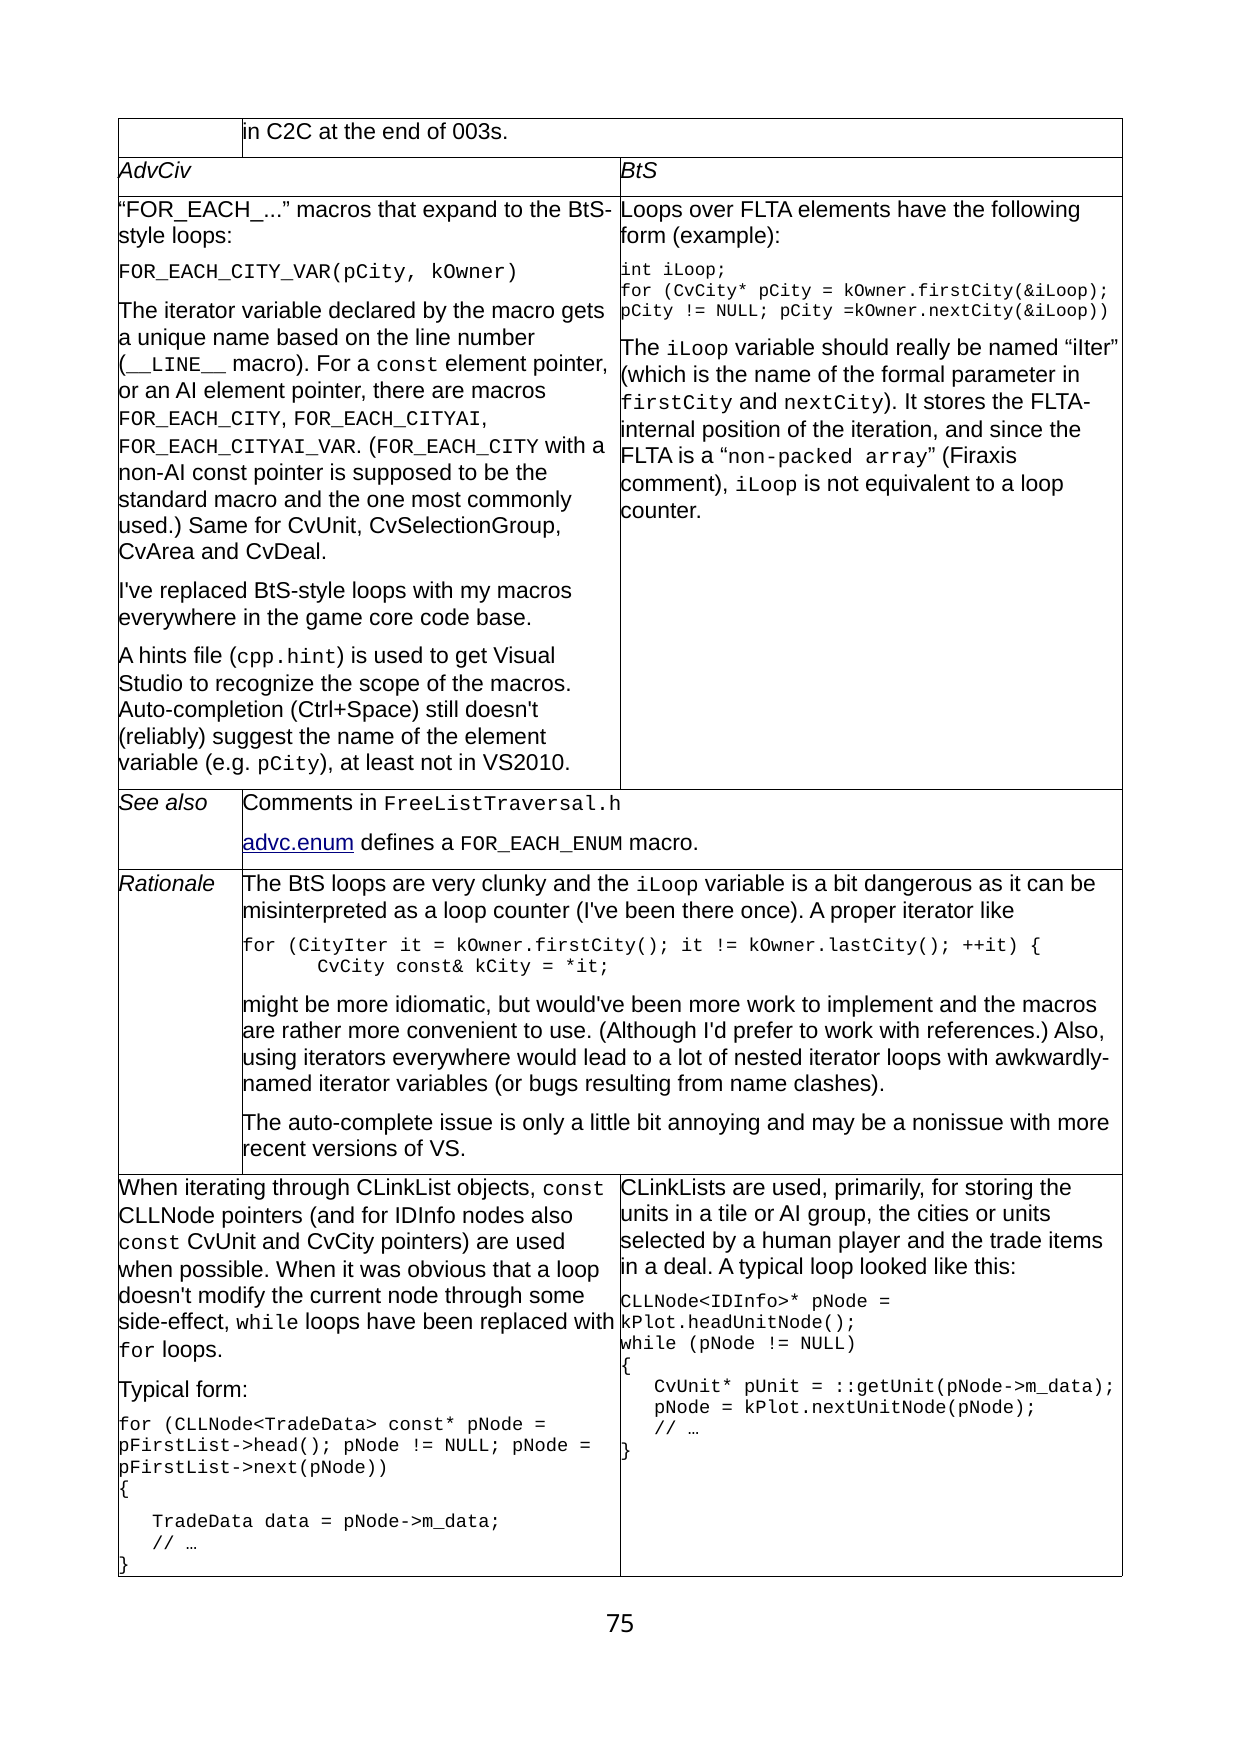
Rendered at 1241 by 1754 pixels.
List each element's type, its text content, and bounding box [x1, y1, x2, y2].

table_cell The BtS loops are very clunky and the iLoop variable is a bit dangerous as it can be misinterpreted as a loop counter (I've been there once). A proper iterator like for (CityIter it = kOwner.firstCity(); it != kOwner.lastCity(); ++it) { CvCity const& kCity = *it; might be more idiomatic, but would've been more work to implement and the macros are rather more convenient to use. (Although I'd prefer to work with references.) Also, using iterators everywhere would lead to a lot of nested iterator loops with awkwardly-named iterator variables (or bugs resulting from name clashes). The auto-complete issue is only a little bit annoying and may be a nonissue with more recent versions of VS. [243, 870, 1122, 1174]
table_cell Rationale [119, 870, 242, 1174]
table_cell When iterating through CLinkList objects, const CLLNode pointers (and for IDInfo nodes also const CvUnit and CvCity pointers) are used when possible. When it was obvious that a loop doesn't modify the current node through some side-effect, while loops have been replaced with for loops. Typical form: for (CLLNode<TradeData> const* pNode = pFirstList->head(); pNode != NULL; pNode = pFirstList->next(pNode)) { TradeData data = pNode->m_data; // … } [119, 1175, 620, 1576]
table_cell See also [119, 790, 242, 869]
table_cell BtS [621, 158, 1122, 196]
table_cell Loops over FLTA elements have the following form (example): int iLoop; for (CvCity* pCity = kOwner.firstCity(&iLoop); pCity != NULL; pCity =kOwner.nextCity(&iLoop)) The iLoop variable should really be named “iIter” (which is the name of the formal parameter in firstCity and nextCity). It stores the FLTA-internal position of the iteration, and since the FLTA is a “non-packed array” (Firaxis comment), iLoop is not equivalent to a loop counter. [621, 197, 1122, 789]
table_cell Comments in FreeListTraversal.h advc.enum defines a FOR_EACH_ENUM macro. [243, 790, 1122, 869]
table_cell CLinkLists are used, primarily, for storing the units in a tile or AI group, the cities or units selected by a human player and the trade items in a deal. A typical loop looked like this: CLLNode<IDInfo>* pNode = kPlot.headUnitNode(); while (pNode != NULL) { CvUnit* pUnit = ::getUnit(pNode->m_data); pNode = kPlot.nextUnitNode(pNode); // … } [621, 1175, 1122, 1576]
table_cell AdvCiv [119, 158, 620, 196]
table_cell in C2C at the end of 003s. [243, 119, 1122, 157]
table_cell [119, 119, 242, 157]
table_cell “FOR_EACH_...” macros that expand to the BtS-style loops: FOR_EACH_CITY_VAR(pCity, kOwner) The iterator variable declared by the macro gets a unique name based on the line number (__LINE__ macro). For a const element pointer, or an AI element pointer, there are macros FOR_EACH_CITY, FOR_EACH_CITYAI, FOR_EACH_CITYAI_VAR. (FOR_EACH_CITY with a non-AI const pointer is supposed to be the standard macro and the one most commonly used.) Same for CvUnit, CvSelectionGroup, CvArea and CvDeal. I've replaced BtS-style loops with my macros everywhere in the game core code base. A hints file (cpp.hint) is used to get Visual Studio to recognize the scope of the macros. Auto-completion (Ctrl+Space) still doesn't (reliably) suggest the name of the element variable (e.g. pCity), at least not in VS2010. [119, 197, 620, 789]
